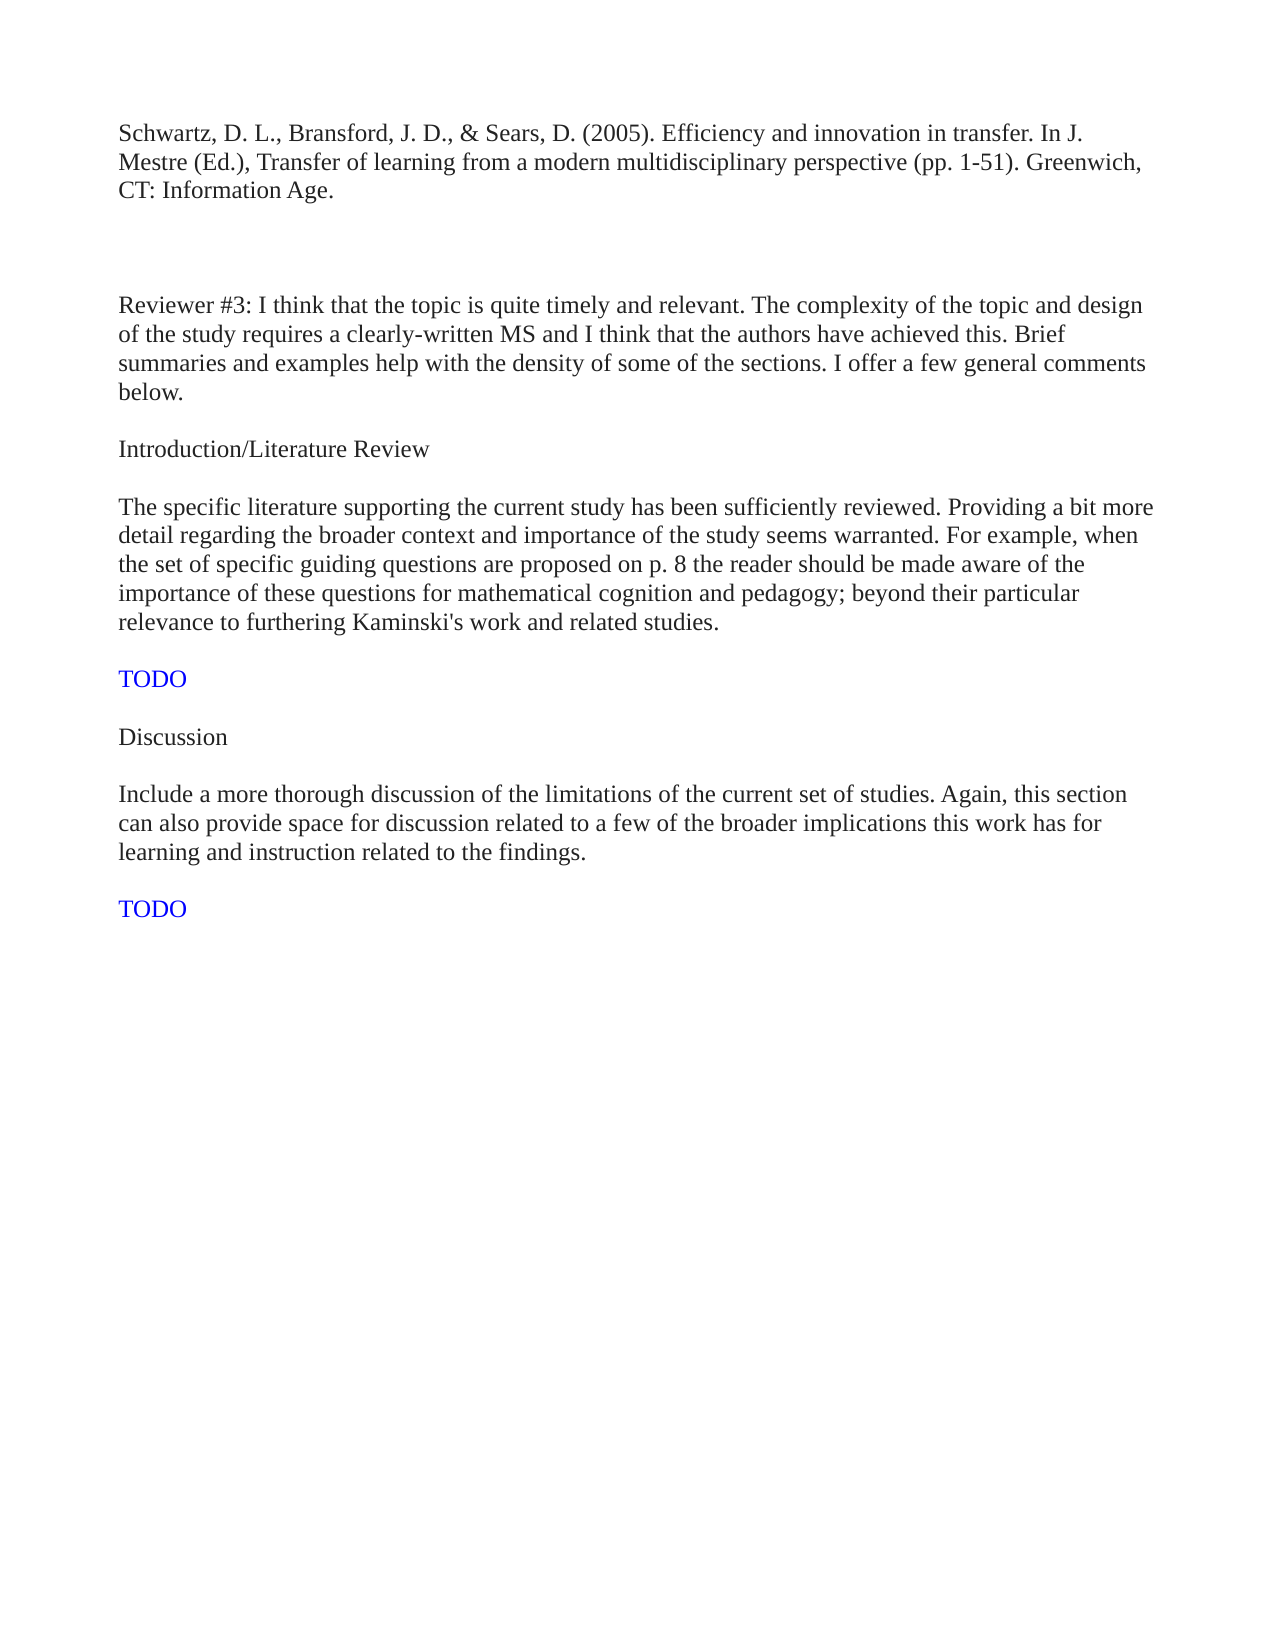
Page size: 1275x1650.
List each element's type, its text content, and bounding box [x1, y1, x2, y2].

text Schwartz, D. L., Bransford, J. D., & Sears, D. (2005). Efficiency and innovation in transfer. In J. Mestre (Ed.), Transfer of learning from a modern multidisciplinary perspective (pp. 1-51). Greenwich, CT: Information Age. Reviewer #3: I think that the topic is quite timely and relevant. The complexity of the topic and design of the study requires a clearly-written MS and I think that the authors have achieved this. Brief summaries and examples help with the density of some of the sections. I offer a few general comments below. Introduction/Literature Review The specific literature supporting the current study has been sufficiently reviewed. Providing a bit more detail regarding the broader context and importance of the study seems warranted. For example, when the set of specific guiding questions are proposed on p. 8 the reader should be made aware of the importance of these questions for mathematical cognition and pedagogy; beyond their particular relevance to furthering Kaminski's work and related studies. [118, 118, 1157, 664]
text Discussion Include a more thorough discussion of the limitations of the current set of studies. Again, this section can also provide space for discussion related to a few of the broader implications this work has for learning and instruction related to the findings. [118, 693, 1157, 866]
text TODO [118, 664, 1157, 693]
text TODO [118, 894, 1157, 923]
